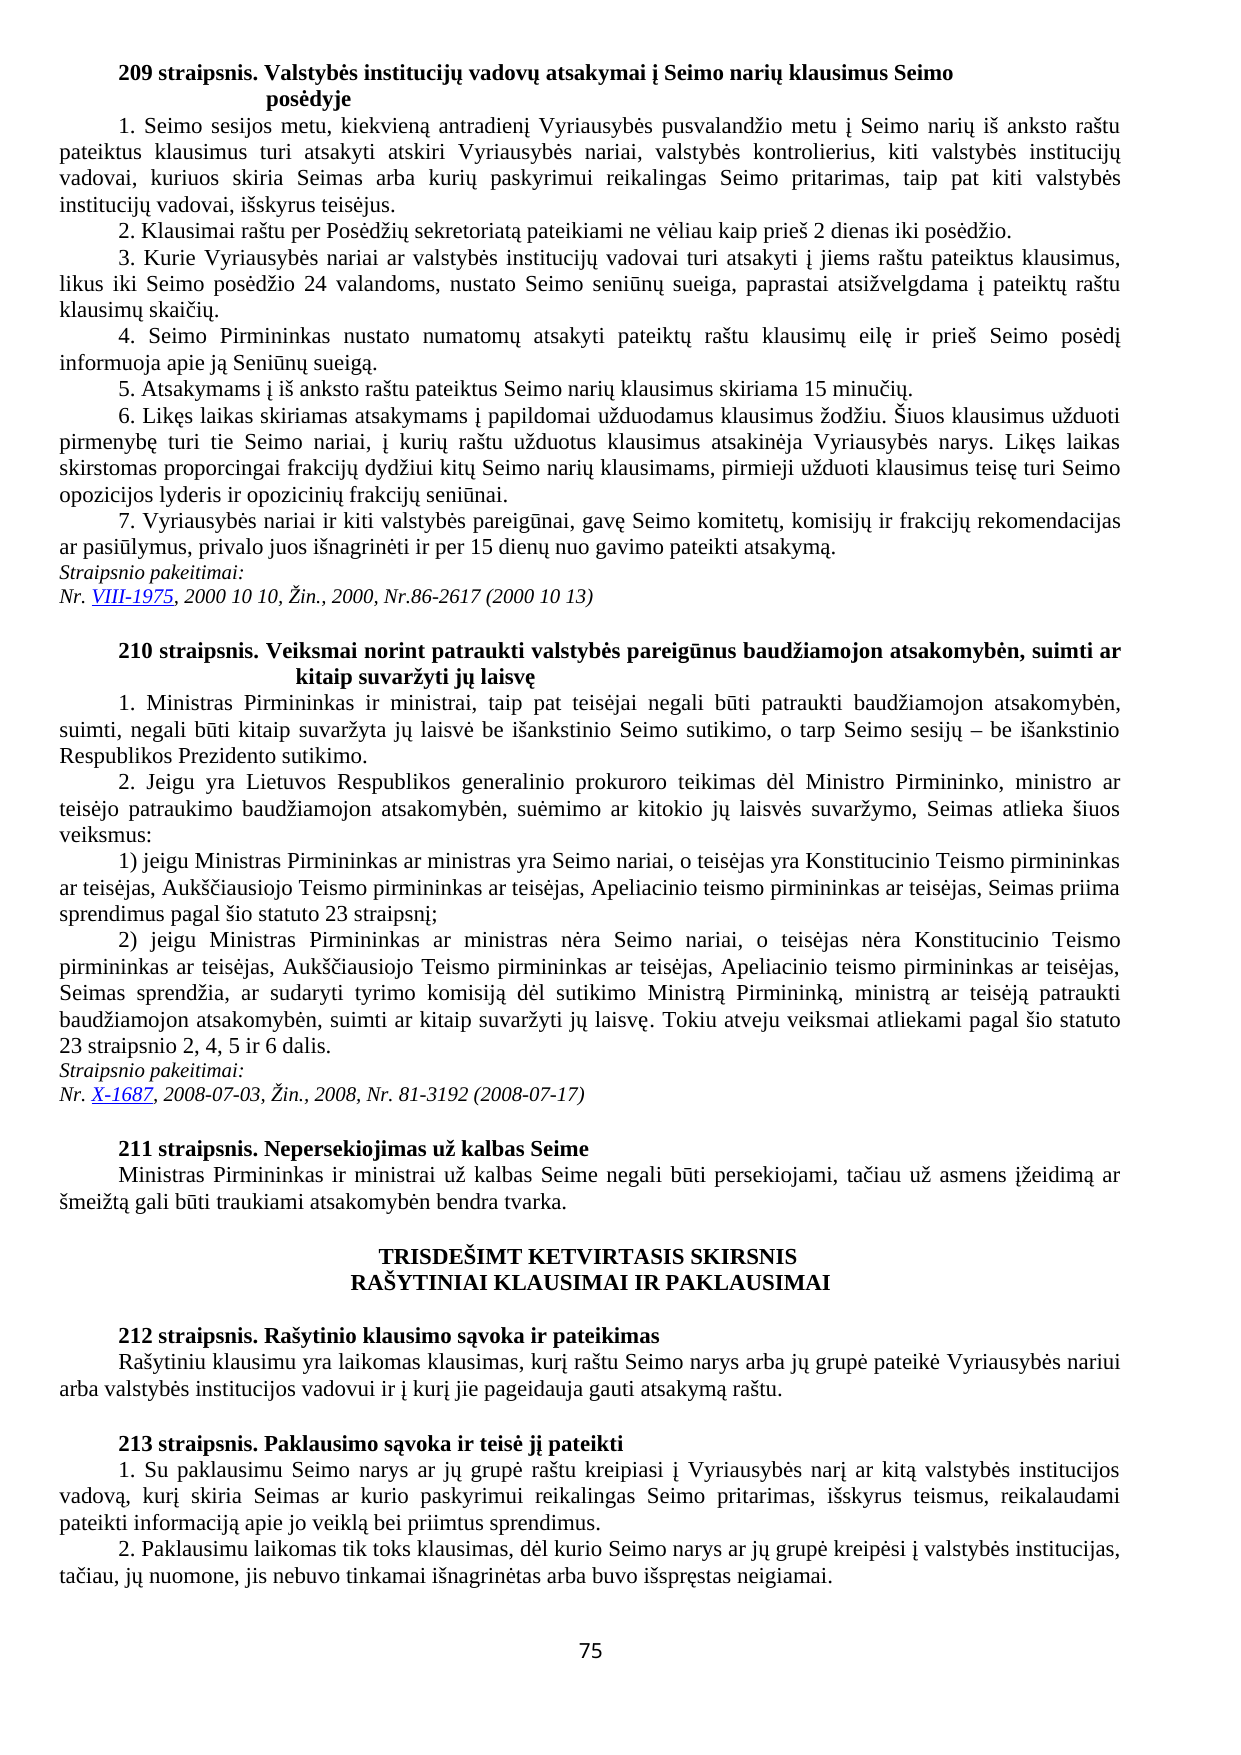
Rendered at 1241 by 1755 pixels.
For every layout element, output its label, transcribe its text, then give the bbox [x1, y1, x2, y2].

text 1) jeigu Ministras Pirmininkas ar ministras yra Seimo nariai, o teisėjas yra Konstitucinio Teismo pirmininkas ar teisėjas, Aukščiausiojo Teismo pirmininkas ar teisėjas, Apeliacinio teismo pirmininkas ar teisėjas, Seimas priima sprendimus pagal šio statuto 23 straipsnį; [59, 847, 1122, 927]
text 2) jeigu Ministras Pirmininkas ar ministras nėra Seimo nariai, o teisėjas nėra Konstitucinio Teismo pirmininkas ar teisėjas, Aukščiausiojo Teismo pirmininkas ar teisėjas, Apeliacinio teismo pirmininkas ar teisėjas, Seimas sprendžia, ar sudaryti tyrimo komisiją dėl sutikimo Ministrą Pirmininką, ministrą ar teisėją patraukti baudžiamojon atsakomybėn, suimti ar kitaip suvaržyti jų laisvę. Tokiu atveju veiksmai atliekami pagal šio statuto 23 straipsnio 2, 4, 5 ir 6 dalis. [59, 927, 1122, 1058]
text 3. Kurie Vyriausybės nariai ar valstybės institucijų vadovai turi atsakyti į jiems raštu pateiktus klausimus, likus iki Seimo posėdžio 24 valandoms, nustato Seimo seniūnų sueiga, paprastai atsižvelgdama į pateiktų raštu klausimų skaičių. [59, 243, 1122, 323]
text posėdyje [266, 85, 1122, 112]
text 210 straipsnis. Veiksmai norint patraukti valstybės pareigūnus baudžiamojon atsakomybėn, suimti ar kitaip suvaržyti jų laisvę [118, 637, 1122, 689]
text Straipsnio pakeitimai: [59, 560, 1122, 584]
text 6. Likęs laikas skiriamas atsakymams į papildomai užduodamus klausimus žodžiu. Šiuos klausimus užduoti pirmenybę turi tie Seimo nariai, į kurių raštu užduotus klausimus atsakinėja Vyriausybės narys. Likęs laikas skirstomas proporcingai frakcijų dydžiui kitų Seimo narių klausimams, pirmieji užduoti klausimus teisę turi Seimo opozicijos lyderis ir opozicinių frakcijų seniūnai. [59, 402, 1122, 507]
text 212 straipsnis. Rašytinio klausimo sąvoka ir pateikimas [59, 1322, 1122, 1348]
text 209 straipsnis. Valstybės institucijų vadovų atsakymai į Seimo narių klausimus Seimo [118, 59, 1122, 85]
text 2. Klausimai raštu per Posėdžių sekretoriatą pateikiami ne vėliau kaip prieš 2 dienas iki posėdžio. [59, 217, 1122, 243]
text Nr. X-1687, 2008-07-03, Žin., 2008, Nr. 81-3192 (2008-07-17) [59, 1082, 1122, 1106]
text 211 straipsnis. Nepersekiojimas už kalbas Seime [59, 1135, 1122, 1162]
text Nr. VIII-1975, 2000 10 10, Žin., 2000, Nr.86-2617 (2000 10 13) [59, 584, 1122, 608]
text 5. Atsakymams į iš anksto raštu pateiktus Seimo narių klausimus skiriama 15 minučių. [59, 375, 1122, 402]
text TRISDEŠIMT KETVIRTASIS SKIRSNIS [59, 1243, 1122, 1269]
text Rašytiniu klausimu yra laikomas klausimas, kurį raštu Seimo narys arba jų grupė pateikė Vyriausybės nariui arba valstybės institucijos vadovui ir į kurį jie pageidauja gauti atsakymą raštu. [59, 1348, 1122, 1401]
text 213 straipsnis. Paklausimo sąvoka ir teisė jį pateikti [59, 1430, 1122, 1456]
text Ministras Pirmininkas ir ministrai už kalbas Seime negali būti persekiojami, tačiau už asmens įžeidimą ar šmeižtą gali būti traukiami atsakomybėn bendra tvarka. [59, 1162, 1122, 1214]
text RAŠYTINIAI KLAUSIMAI IR PAKLAUSIMAI [59, 1269, 1122, 1296]
text 4. Seimo Pirmininkas nustato numatomų atsakyti pateiktų raštu klausimų eilę ir prieš Seimo posėdį informuoja apie ją Seniūnų sueigą. [59, 323, 1122, 375]
text 1. Su paklausimu Seimo narys ar jų grupė raštu kreipiasi į Vyriausybės narį ar kitą valstybės institucijos vadovą, kurį skiria Seimas ar kurio paskyrimui reikalingas Seimo pritarimas, išskyrus teismus, reikalaudami pateikti informaciją apie jo veiklą bei priimtus sprendimus. [59, 1456, 1122, 1535]
text 7. Vyriausybės nariai ir kiti valstybės pareigūnai, gavę Seimo komitetų, komisijų ir frakcijų rekomendacijas ar pasiūlymus, privalo juos išnagrinėti ir per 15 dienų nuo gavimo pateikti atsakymą. [59, 507, 1122, 560]
text 2. Jeigu yra Lietuvos Respublikos generalinio prokuroro teikimas dėl Ministro Pirmininko, ministro ar teisėjo patraukimo baudžiamojon atsakomybėn, suėmimo ar kitokio jų laisvės suvaržymo, Seimas atlieka šiuos veiksmus: [59, 768, 1122, 847]
text 1. Seimo sesijos metu, kiekvieną antradienį Vyriausybės pusvalandžio metu į Seimo narių iš anksto raštu pateiktus klausimus turi atsakyti atskiri Vyriausybės nariai, valstybės kontrolierius, kiti valstybės institucijų vadovai, kuriuos skiria Seimas arba kurių paskyrimui reikalingas Seimo pritarimas, taip pat kiti valstybės institucijų vadovai, išskyrus teisėjus. [59, 112, 1122, 217]
text 1. Ministras Pirmininkas ir ministrai, taip pat teisėjai negali būti patraukti baudžiamojon atsakomybėn, suimti, negali būti kitaip suvaržyta jų laisvė be išankstinio Seimo sutikimo, o tarp Seimo sesijų – be išankstinio Respublikos Prezidento sutikimo. [59, 689, 1122, 768]
text Straipsnio pakeitimai: [59, 1058, 1122, 1082]
text 2. Paklausimu laikomas tik toks klausimas, dėl kurio Seimo narys ar jų grupė kreipėsi į valstybės institucijas, tačiau, jų nuomone, jis nebuvo tinkamai išnagrinėtas arba buvo išspręstas neigiamai. [59, 1535, 1122, 1588]
